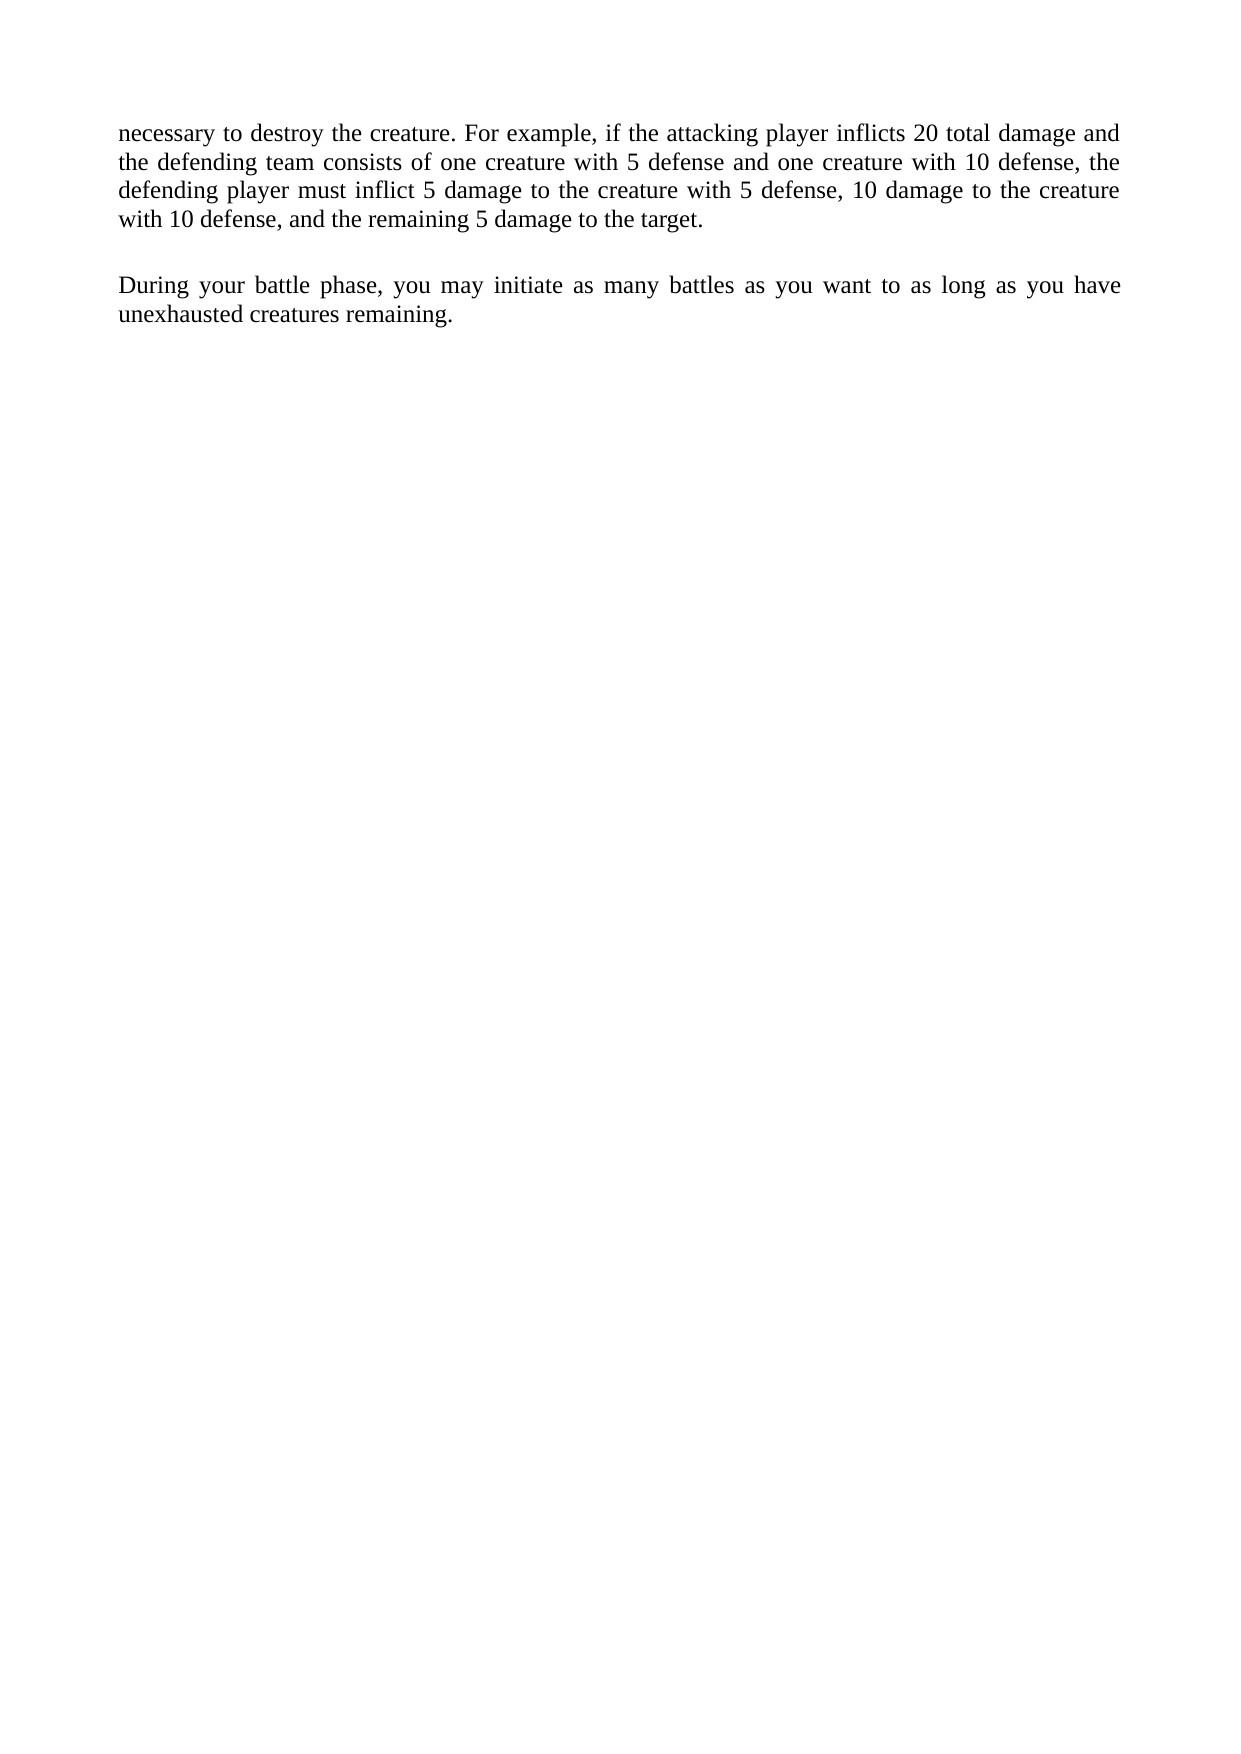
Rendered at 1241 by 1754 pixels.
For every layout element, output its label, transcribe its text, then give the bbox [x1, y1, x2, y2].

text During your battle phase, you may initiate as many battles as you want to as long as you have unexhausted creatures remaining. [118, 271, 1122, 328]
text necessary to destroy the creature. For example, if the attacking player inflicts 20 total damage and the defending team consists of one creature with 5 defense and one creature with 10 defense, the defending player must inflict 5 damage to the creature with 5 defense, 10 damage to the creature with 10 defense, and the remaining 5 damage to the target. [118, 118, 1122, 233]
